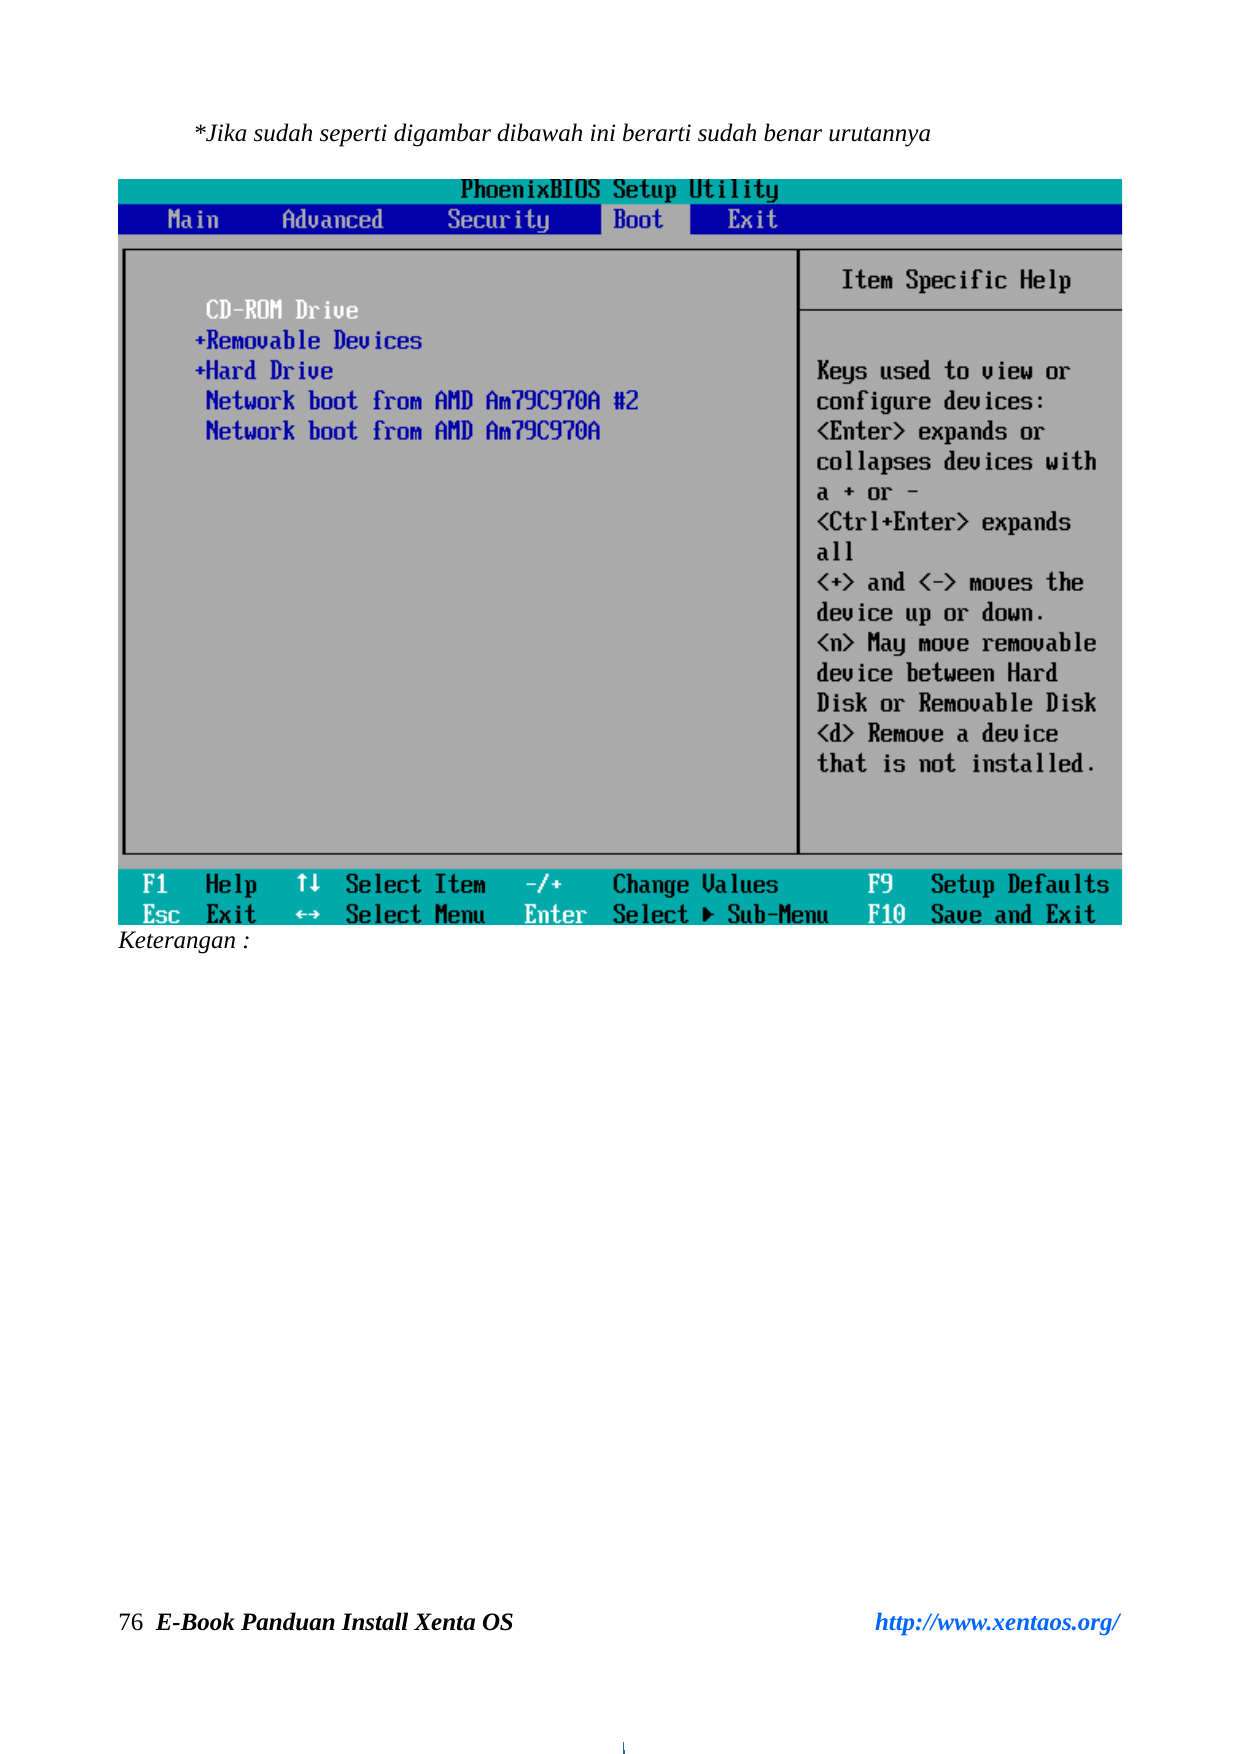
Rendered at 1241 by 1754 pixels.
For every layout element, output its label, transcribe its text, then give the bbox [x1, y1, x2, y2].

text Keterangan : [118, 925, 1122, 953]
list *Jika sudah seperti digambar dibawah ini berarti sudah benar urutannya [156, 118, 1122, 147]
picture [118, 179, 1123, 925]
